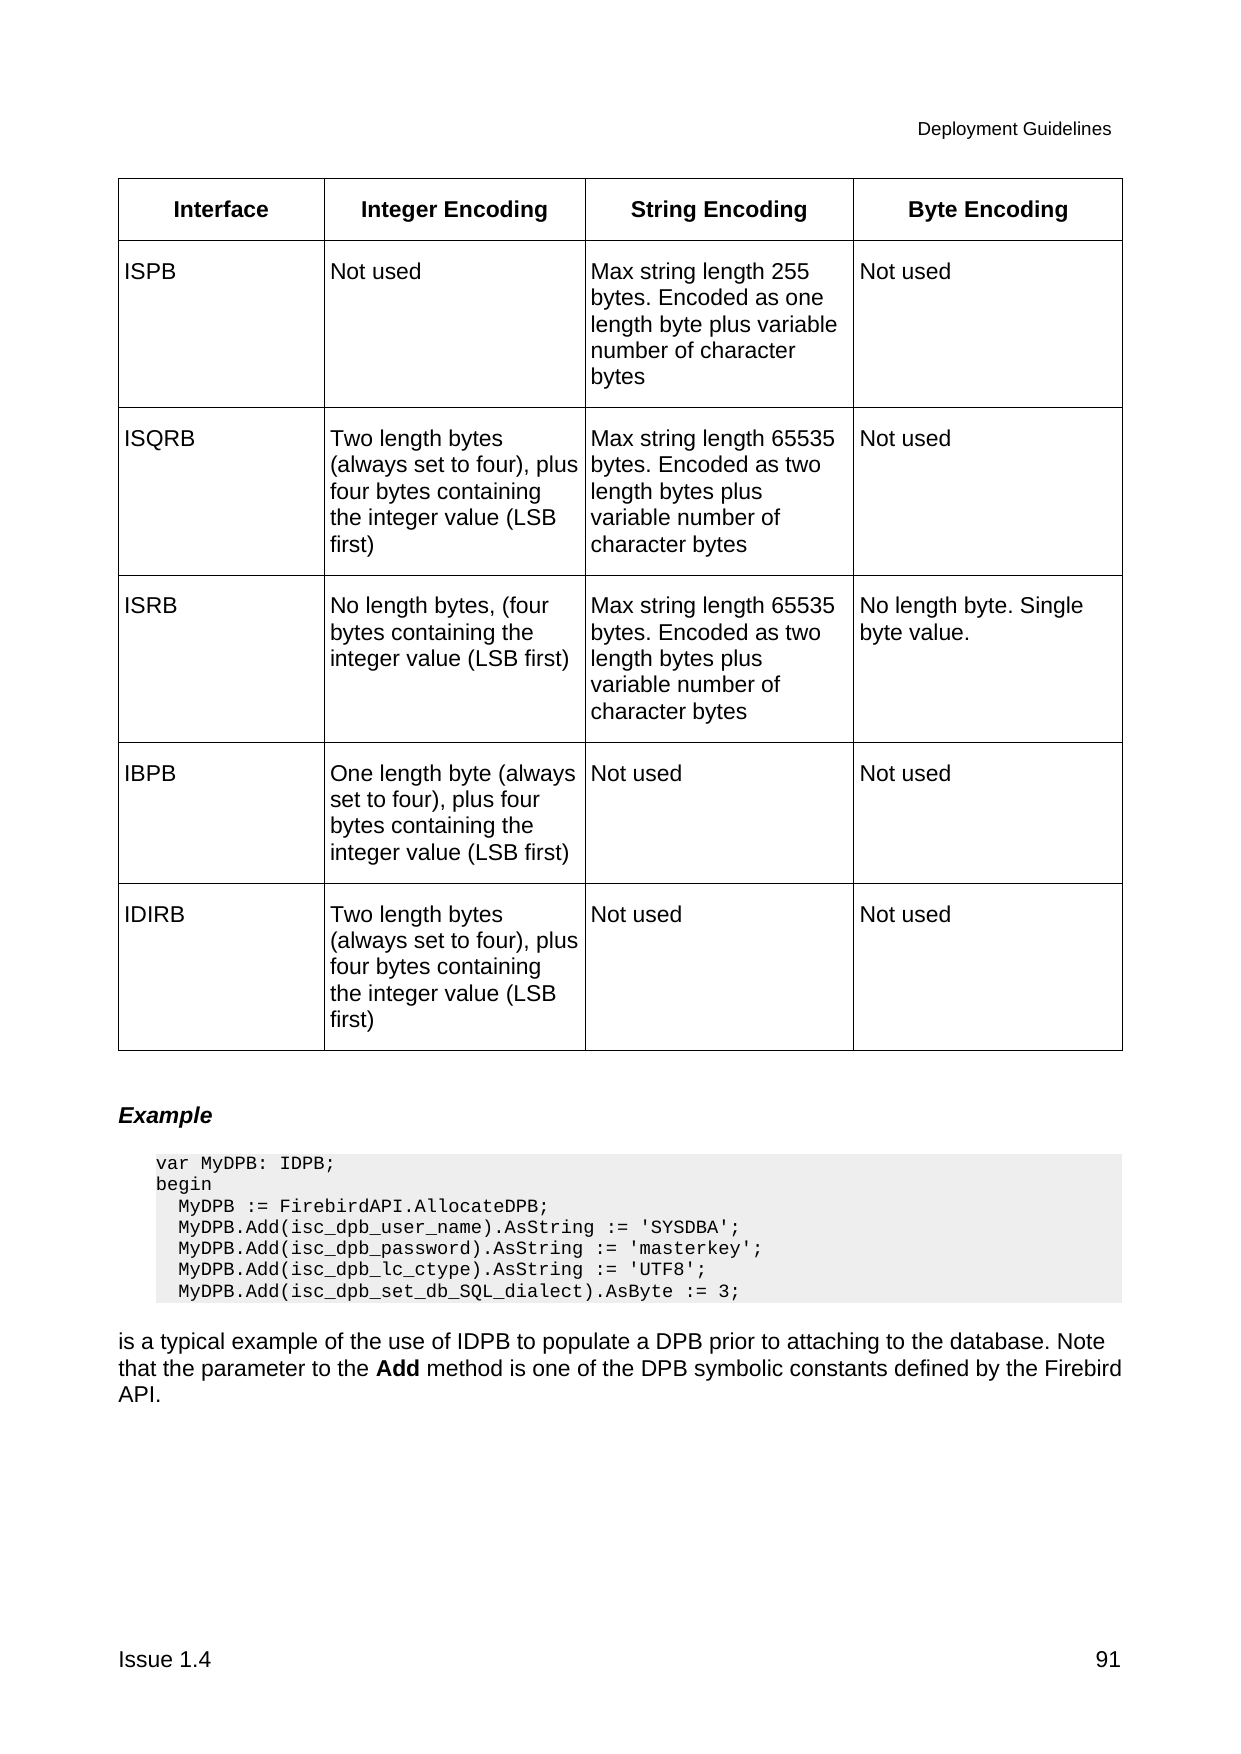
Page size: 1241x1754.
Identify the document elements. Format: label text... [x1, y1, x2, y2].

table_header String Encoding [586, 179, 853, 240]
table_cell Two length bytes (always set to four), plus four bytes containing the integer value (LSB first) [325, 408, 585, 574]
table_cell Not used [586, 743, 853, 883]
text begin [156, 1175, 1122, 1196]
table_cell Max string length 255 bytes. Encoded as one length byte plus variable number of character bytes [586, 241, 853, 407]
table_cell Two length bytes (always set to four), plus four bytes containing the integer value (LSB first) [325, 884, 585, 1050]
table_cell No length byte. Single byte value. [854, 576, 1122, 742]
table_cell One length byte (always set to four), plus four bytes containing the integer value (LSB first) [325, 743, 585, 883]
table_header Integer Encoding [325, 179, 585, 240]
table_cell Not used [325, 241, 585, 407]
table_cell ISPB [119, 241, 324, 407]
text MyDPB.Add(isc_dpb_lc_ctype).AsString := 'UTF8'; [156, 1260, 1122, 1281]
text MyDPB.Add(isc_dpb_user_name).AsString := 'SYSDBA'; [156, 1218, 1122, 1239]
table_header Byte Encoding [854, 179, 1122, 240]
table_cell IBPB [119, 743, 324, 883]
table_cell Max string length 65535 bytes. Encoded as two length bytes plus variable number of character bytes [586, 576, 853, 742]
table_header Interface [119, 179, 324, 240]
text MyDPB.Add(isc_dpb_set_db_SQL_dialect).AsByte := 3; [156, 1281, 1122, 1303]
text MyDPB.Add(isc_dpb_password).AsString := 'masterkey'; [156, 1239, 1122, 1260]
table_cell Max string length 65535 bytes. Encoded as two length bytes plus variable number of character bytes [586, 408, 853, 574]
table_cell Not used [854, 743, 1122, 883]
table_cell No length bytes, (four bytes containing the integer value (LSB first) [325, 576, 585, 742]
table_cell Not used [854, 884, 1122, 1050]
table_cell Not used [854, 241, 1122, 407]
text var MyDPB: IDPB; [156, 1154, 1122, 1175]
table_cell ISRB [119, 576, 324, 742]
table_cell Not used [586, 884, 853, 1050]
table_cell ISQRB [119, 408, 324, 574]
text MyDPB := FirebirdAPI.AllocateDPB; [156, 1196, 1122, 1218]
table_cell Not used [854, 408, 1122, 574]
table_cell IDIRB [119, 884, 324, 1050]
text Example [118, 1102, 1122, 1128]
text is a typical example of the use of IDPB to populate a DPB prior to attaching to the database. Note that the parameter to the Add method is one of the DPB symbolic constants defined by the Firebird API. [118, 1328, 1122, 1407]
